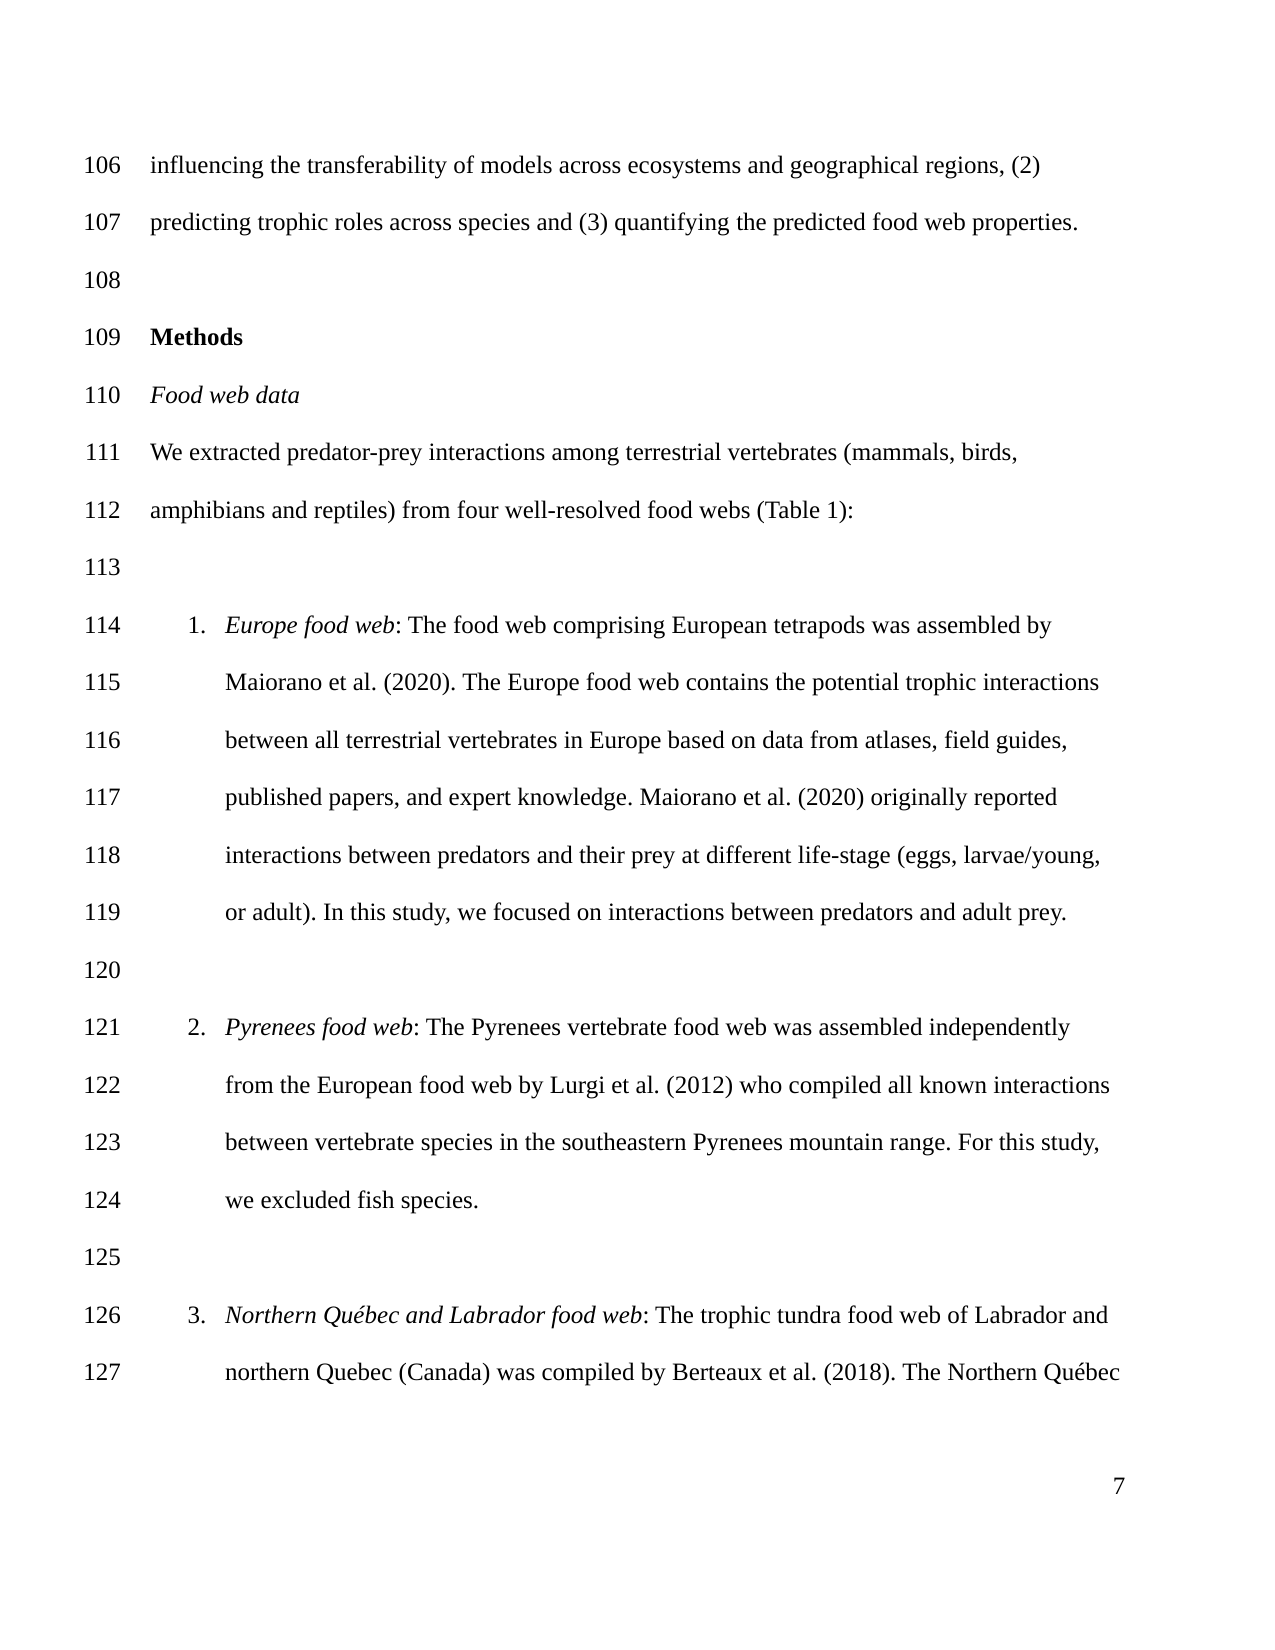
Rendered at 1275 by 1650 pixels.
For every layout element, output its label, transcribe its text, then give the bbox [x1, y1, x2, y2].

text Food web data [150, 380, 1125, 409]
text We extracted predator-prey interactions among terrestrial vertebrates (mammals, birds, amphibians and reptiles) from four well-resolved food webs (Table 1): [150, 437, 1125, 524]
text Methods [150, 322, 1125, 351]
list Europe food web: The food web comprising European tetrapods was assembled by Maiorano et al. (2020). The Europe food web contains the potential trophic interactions between all terrestrial vertebrates in Europe based on data from atlases, field guides, published papers, and expert knowledge. Maiorano et al. (2020) originally reported interactions between predators and their prey at different life-stage (eggs, larvae/young, or adult). In this study, we focused on interactions between predators and adult prey. [187, 610, 1125, 926]
list Northern Québec and Labrador food web: The trophic tundra food web of Labrador and northern Quebec (Canada) was compiled by Berteaux et al. (2018). The Northern Québec [187, 1300, 1125, 1386]
list Pyrenees food web: The Pyrenees vertebrate food web was assembled independently from the European food web by Lurgi et al. (2012) who compiled all known interactions between vertebrate species in the southeastern Pyrenees mountain range. For this study, we excluded fish species. [187, 1012, 1125, 1214]
text influencing the transferability of models across ecosystems and geographical regions, (2) predicting trophic roles across species and (3) quantifying the predicted food web properties. [150, 150, 1125, 236]
